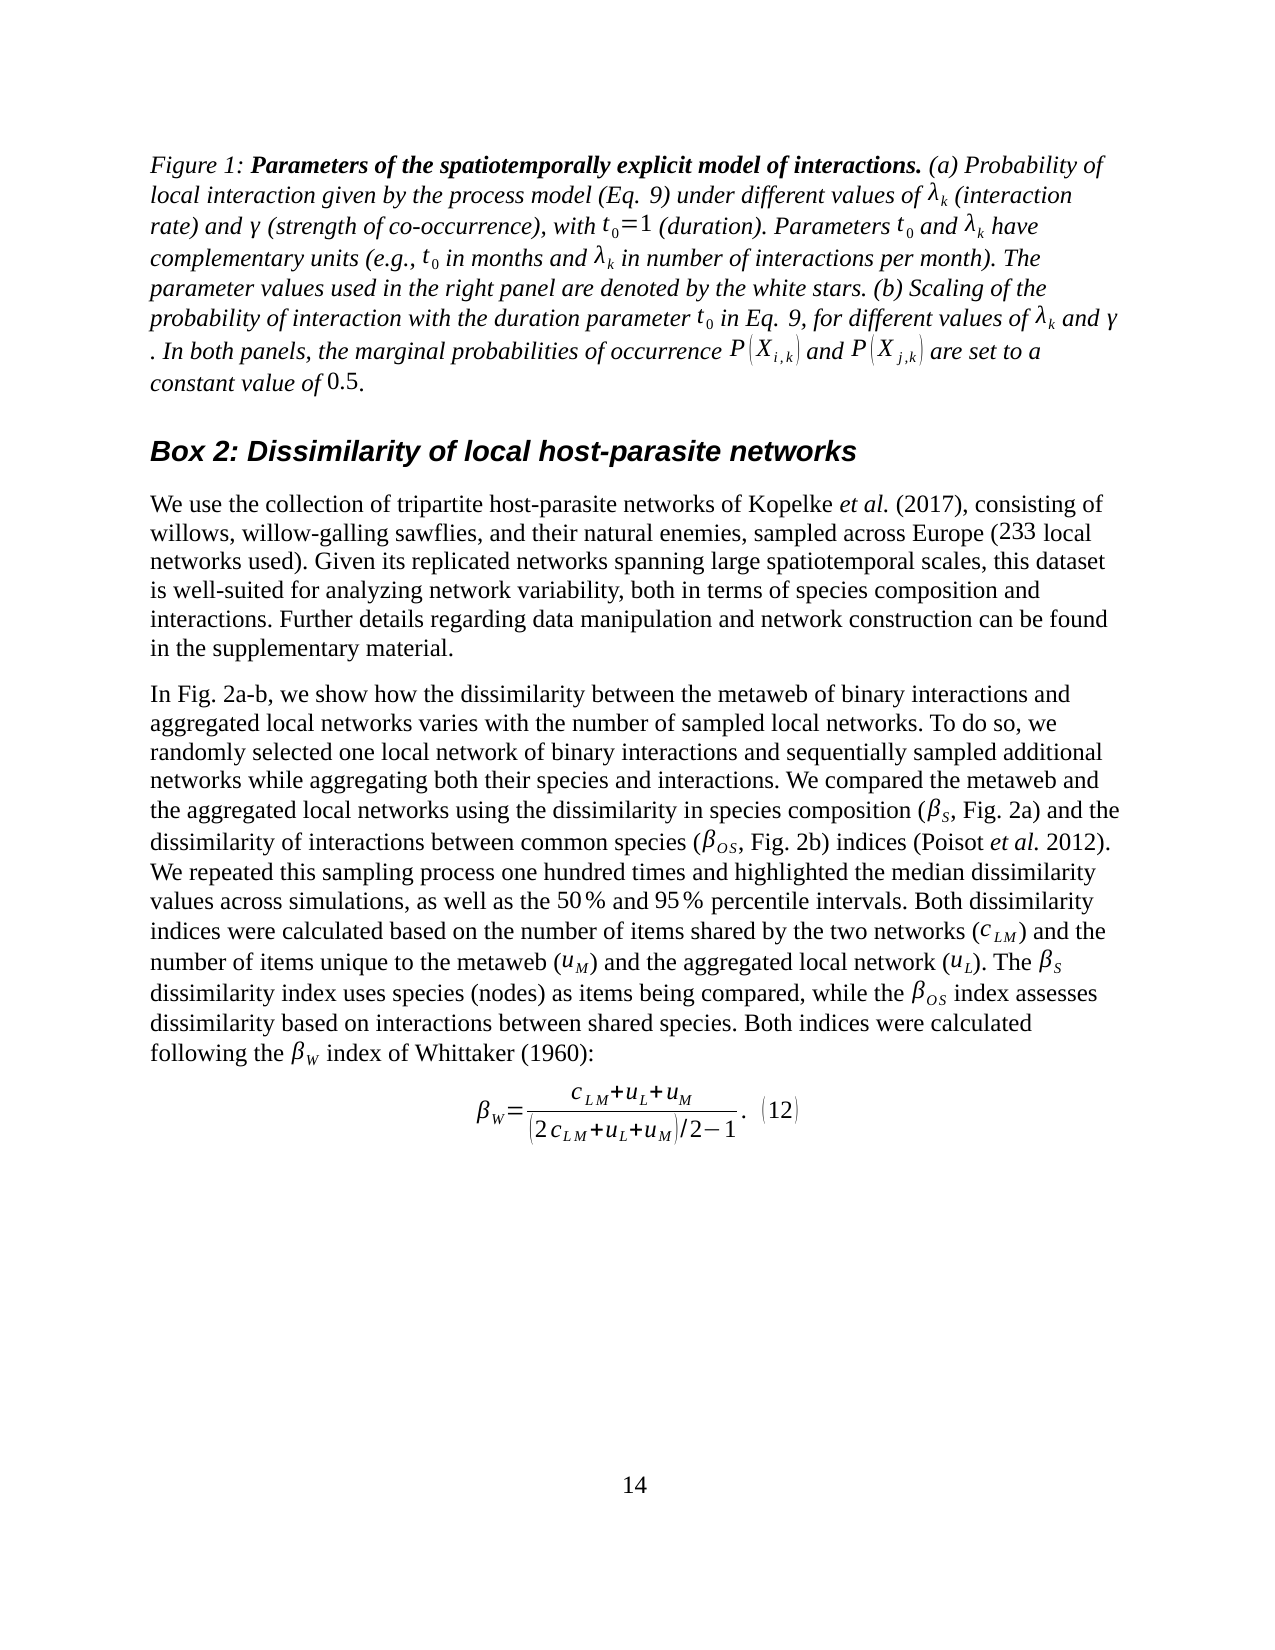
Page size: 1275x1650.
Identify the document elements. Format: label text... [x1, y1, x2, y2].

text In Fig. 2a-b, we show how the dissimilarity between the metaweb of binary interactions and aggregated local networks varies with the number of sampled local networks. To do so, we randomly selected one local network of binary interactions and sequentially sampled additional networks while aggregating both their species and interactions. We compared the metaweb and the aggregated local networks using the dissimilarity in species composition (, Fig. 2a) and the dissimilarity of interactions between common species (, Fig. 2b) indices (Poisot et al. 2012). We repeated this sampling process one hundred times and highlighted the median dissimilarity values across simulations, as well as the and percentile intervals. Both dissimilarity indices were calculated based on the number of items shared by the two networks () and the number of items unique to the metaweb () and the aggregated local network (). The dissimilarity index uses species (nodes) as items being compared, while the index assesses dissimilarity based on interactions between shared species. Both indices were calculated following the index of Whittaker (1960): [150, 679, 1125, 1069]
text We use the collection of tripartite host-parasite networks of Kopelke et al. (2017), consisting of willows, willow-galling sawflies, and their natural enemies, sampled across Europe ( local networks used). Given its replicated networks spanning large spatiotemporal scales, this dataset is well-suited for analyzing network variability, both in terms of species composition and interactions. Further details regarding data manipulation and network construction can be found in the supplementary material. [150, 489, 1125, 661]
subtitle Box 2: Dissimilarity of local host-parasite networks [150, 434, 1125, 467]
text Figure 1: Parameters of the spatiotemporally explicit model of interactions. (a) Probability of local interaction given by the process model (Eq. 9) under different values of (interaction rate) and (strength of co-occurrence), with (duration). Parameters and have complementary units (e.g., in months and in number of interactions per month). The parameter values used in the right panel are denoted by the white stars. (b) Scaling of the probability of interaction with the duration parameter in Eq. 9, for different values of and . In both panels, the marginal probabilities of occurrence and are set to a constant value of . [150, 150, 1125, 396]
